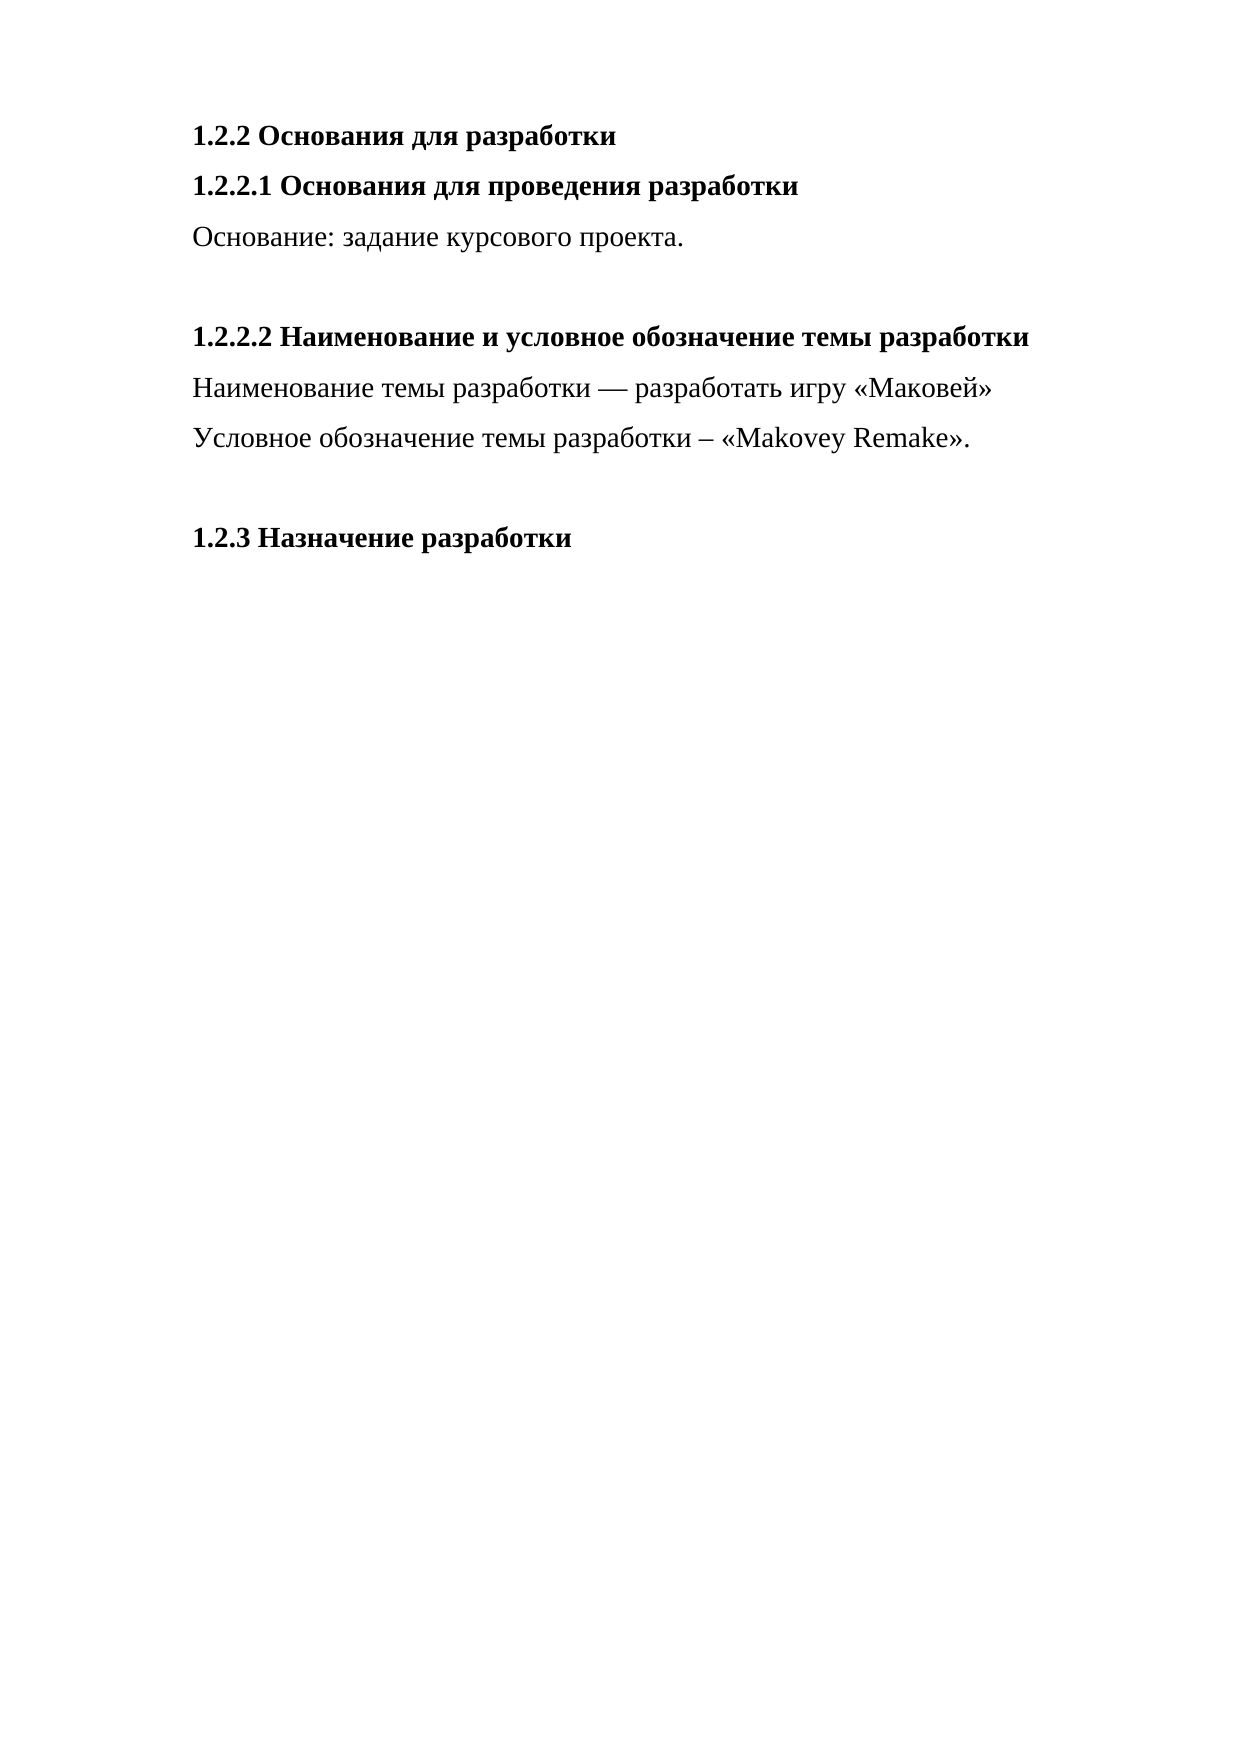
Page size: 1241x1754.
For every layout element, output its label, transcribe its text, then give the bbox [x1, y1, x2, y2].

text Наименование темы разработки — разработать игру «Маковей» [118, 370, 1122, 403]
text 1.2.2 Основания для разработки [118, 118, 1122, 152]
text Основание: задание курсового проекта. [118, 219, 1122, 252]
text 1.2.2.1 Основания для проведения разработки [118, 168, 1122, 202]
text Условное обозначение темы разработки – «Makovey Remake». [118, 420, 1122, 453]
text 1.2.2.2 Наименование и условное обозначение темы разработки [118, 319, 1122, 353]
text 1.2.3 Назначение разработки [118, 521, 1122, 554]
